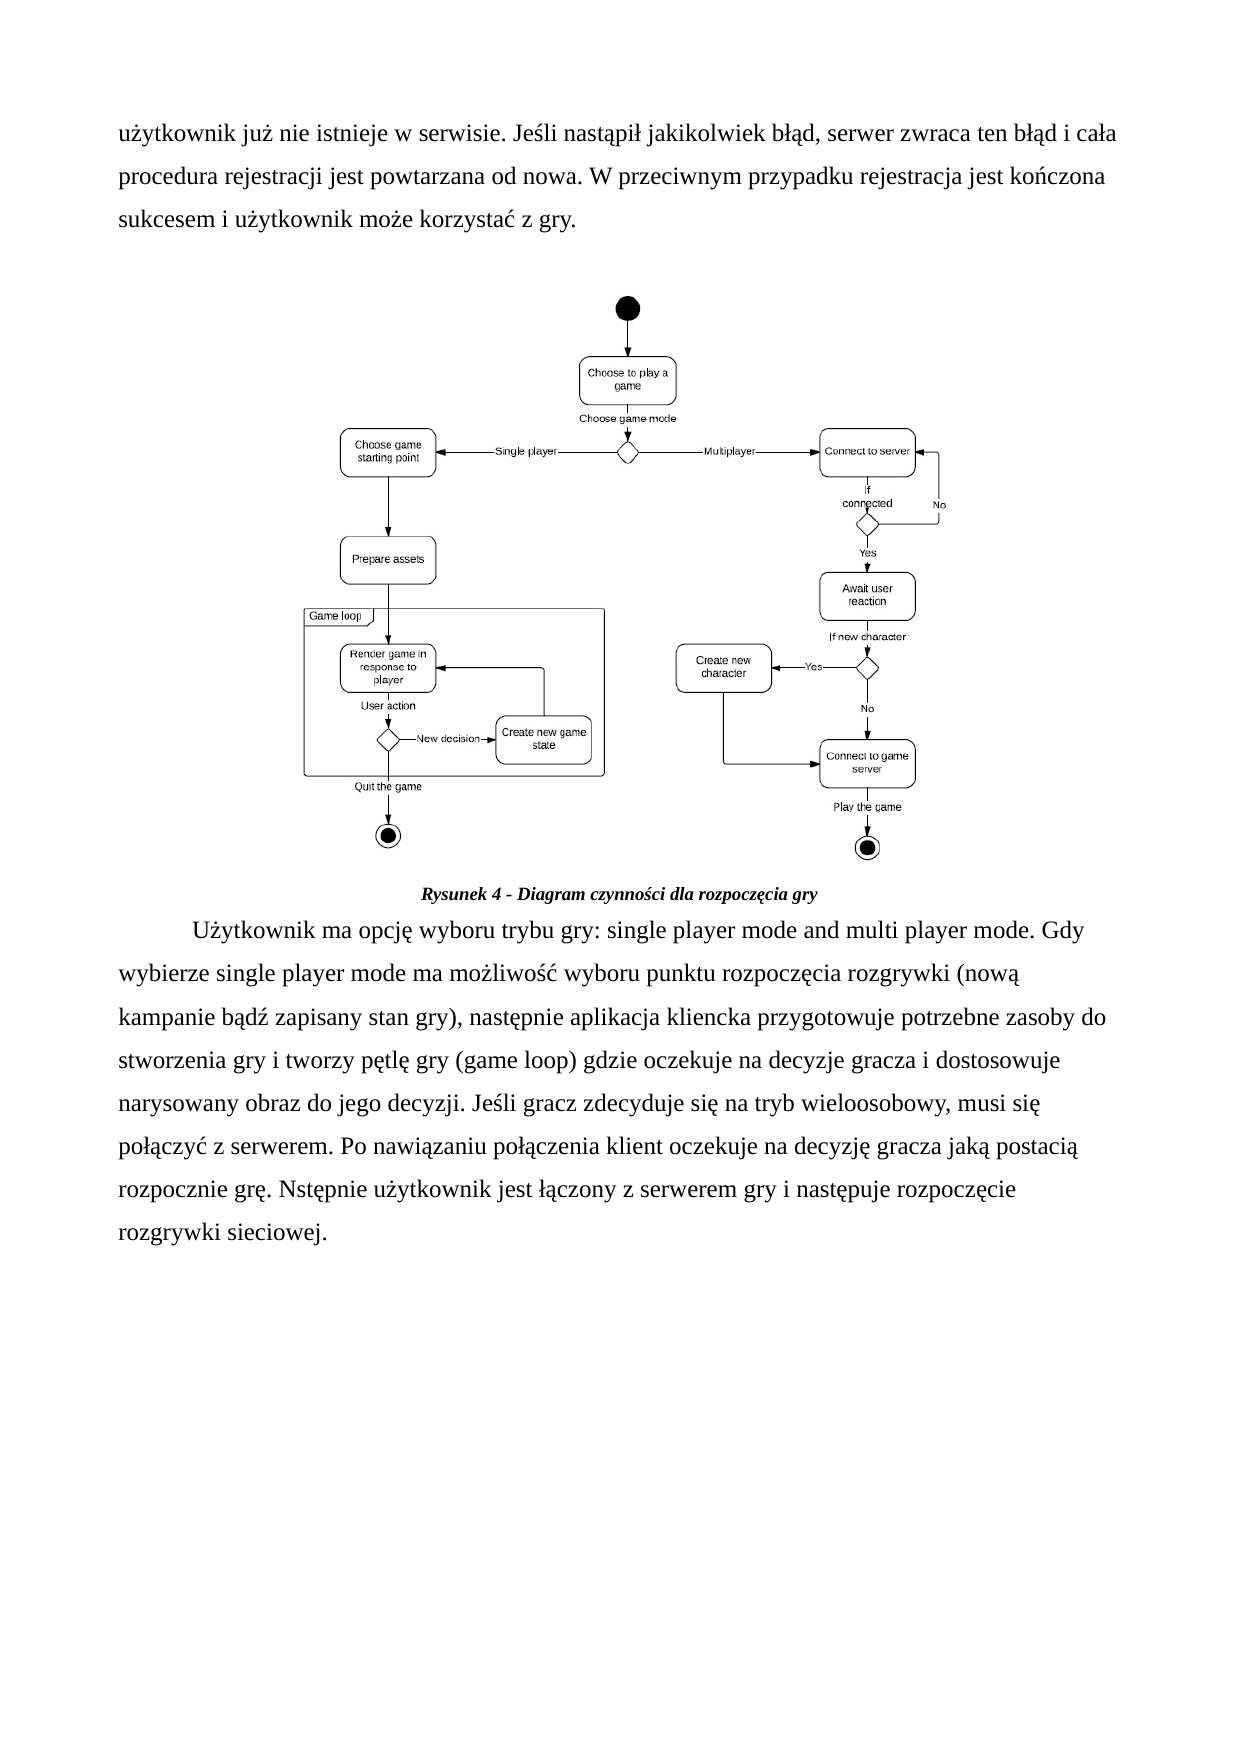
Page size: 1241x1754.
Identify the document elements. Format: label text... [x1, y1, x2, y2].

text Użytkownik ma opcję wyboru trybu gry: single player mode and multi player mode. Gdy wybierze single player mode ma możliwość wyboru punktu rozpoczęcia rozgrywki (nową kampanie bądź zapisany stan gry), następnie aplikacja kliencka przygotowuje potrzebne zasoby do stworzenia gry i tworzy pętlę gry (game loop) gdzie oczekuje na decyzje gracza i dostosowuje narysowany obraz do jego decyzji. Jeśli gracz zdecyduje się na tryb wieloosobowy, musi się połączyć z serwerem. Po nawiązaniu połączenia klient oczekuje na decyzję gracza jaką postacią rozpocznie grę. Nstępnie użytkownik jest łączony z serwerem gry i następuje rozpoczęcie rozgrywki sieciowej. [118, 915, 1122, 1246]
text użytkownik już nie istnieje w serwisie. Jeśli nastąpił jakikolwiek błąd, serwer zwraca ten błąd i cała procedura rejestracji jest powtarzana od nowa. W przeciwnym przypadku rejestracja jest kończona sukcesem i użytkownik może korzystać z gry. [118, 118, 1122, 233]
text Rysunek 4 - Diagram czynności dla rozpoczęcia gry [118, 883, 1122, 905]
picture [274, 290, 966, 869]
